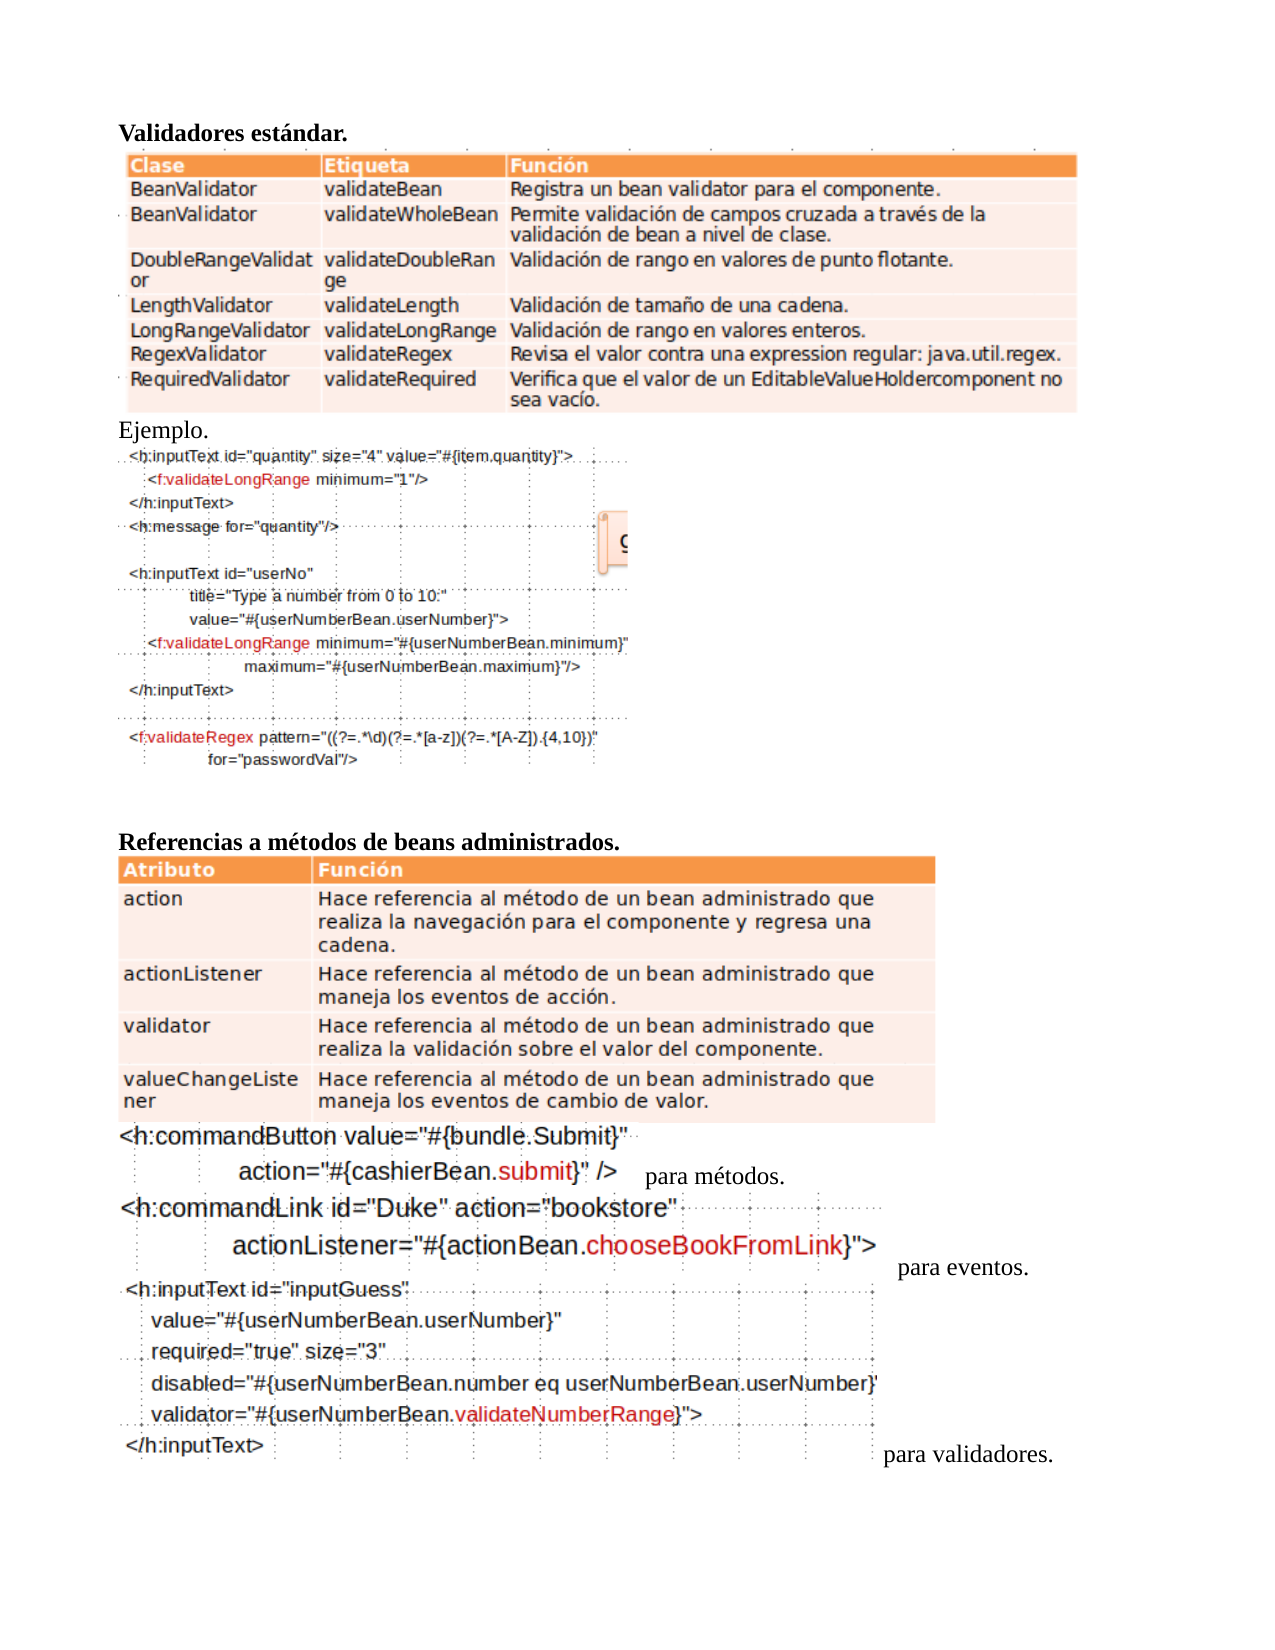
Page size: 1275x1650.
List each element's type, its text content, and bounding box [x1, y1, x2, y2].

picture [118, 1280, 877, 1463]
text Referencias a métodos de beans administrados. [118, 827, 1157, 856]
picture [118, 146, 1081, 416]
text para métodos. [118, 1122, 1157, 1190]
text para eventos. [118, 1190, 1157, 1281]
picture [118, 855, 936, 1185]
text para validadores. [118, 1281, 1157, 1468]
picture [118, 444, 628, 770]
text Ejemplo. [118, 416, 1157, 444]
text Validadores estándar. [118, 118, 1157, 147]
picture [118, 1190, 885, 1276]
